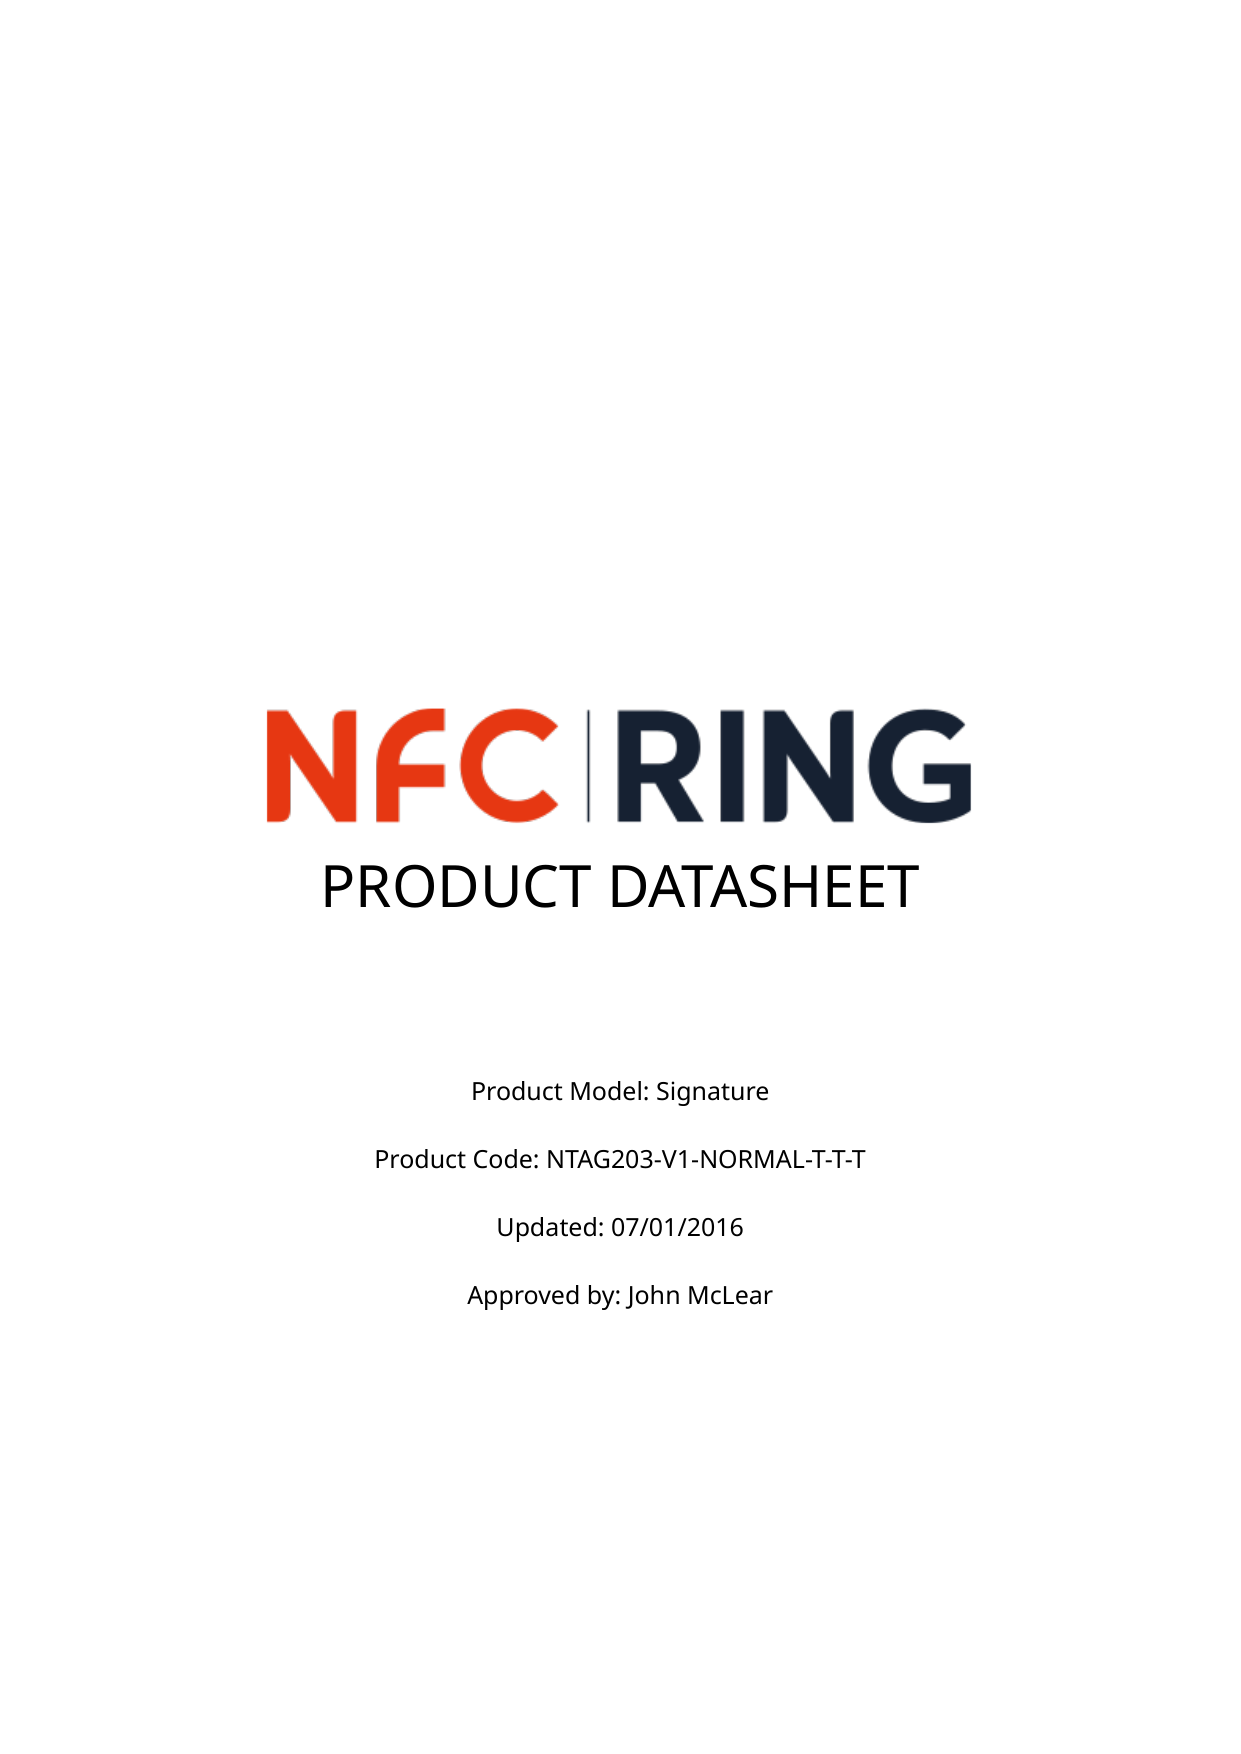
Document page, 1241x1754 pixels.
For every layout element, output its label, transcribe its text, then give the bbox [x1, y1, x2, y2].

title PRODUCT DATASHEET [118, 845, 1122, 924]
text Product Code: NTAG203-V1-NORMAL-T-T-T [118, 1141, 1122, 1175]
text Approved by: John McLear [118, 1278, 1122, 1312]
picture [264, 707, 976, 825]
text Updated: 07/01/2016 [118, 1209, 1122, 1243]
text Product Model: Signature [118, 1073, 1122, 1107]
